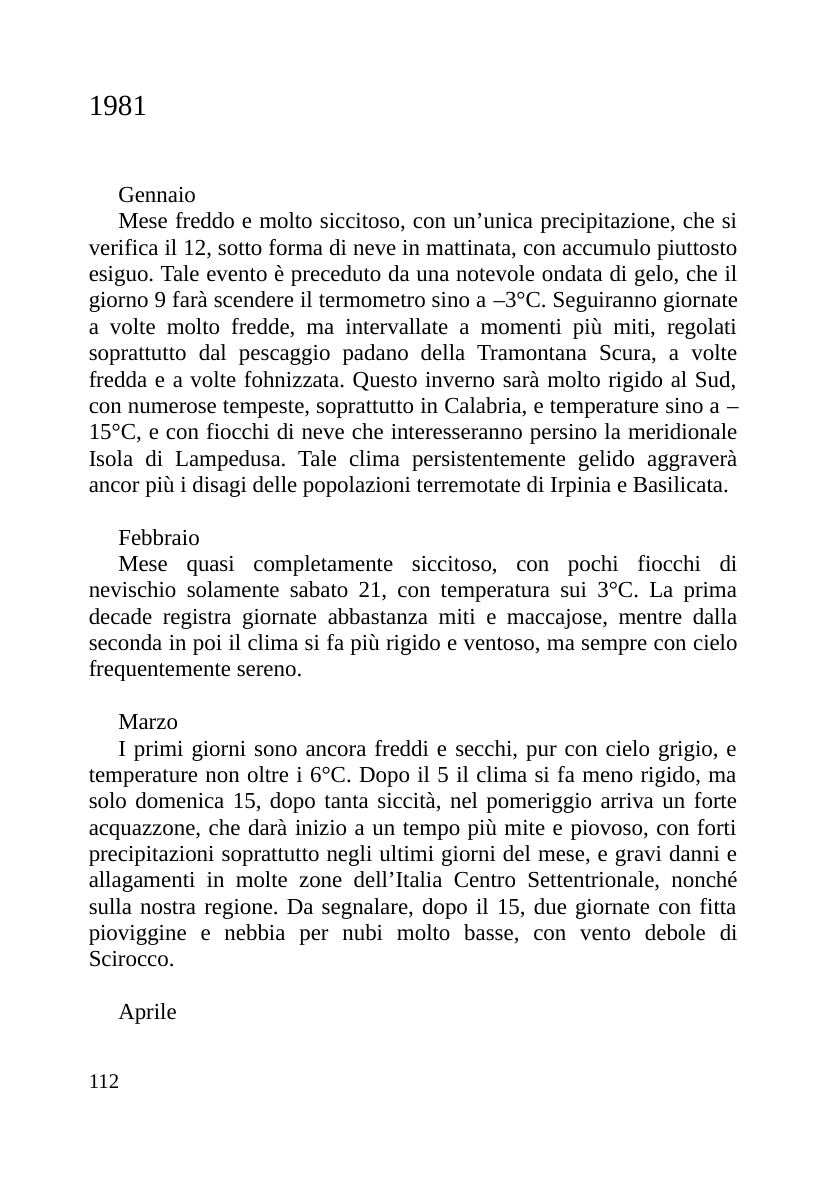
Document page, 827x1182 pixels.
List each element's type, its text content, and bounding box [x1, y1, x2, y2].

subtitle 1981 [88, 88, 738, 122]
text Marzo [88, 708, 738, 734]
text I primi giorni sono ancora freddi e secchi, pur con cielo grigio, e temperature non oltre i 6°C. Dopo il 5 il clima si fa meno rigido, ma solo domenica 15, dopo tanta siccità, nel pomeriggio arriva un forte acquazzone, che darà inizio a un tempo più mite e piovoso, con forti precipitazioni soprattutto negli ultimi giorni del mese, e gravi danni e allagamenti in molte zone dell’Italia Centro Settentrionale, nonché sulla nostra regione. Da segnalare, dopo il 15, due giornate con fitta pioviggine e nebbia per nubi molto basse, con vento debole di Scirocco. [88, 734, 738, 972]
text Febbraio [88, 524, 738, 550]
text Mese quasi completamente siccitoso, con pochi fiocchi di nevischio solamente sabato 21, con temperatura sui 3°C. La prima decade registra giornate abbastanza miti e maccajose, mentre dalla seconda in poi il clima si fa più rigido e ventoso, ma sempre con cielo frequentemente sereno. [88, 550, 738, 682]
text Gennaio [88, 181, 738, 207]
text Mese freddo e molto siccitoso, con un’unica precipitazione, che si verifica il 12, sotto forma di neve in mattinata, con accumulo piuttosto esiguo. Tale evento è preceduto da una notevole ondata di gelo, che il giorno 9 farà scendere il termometro sino a ‒3°C. Seguiranno giornate a volte molto fredde, ma intervallate a momenti più miti, regolati soprattutto dal pescaggio padano della Tramontana Scura, a volte fredda e a volte fohnizzata. Questo inverno sarà molto rigido al Sud, con numerose tempeste, soprattutto in Calabria, e temperature sino a ‒15°C, e con fiocchi di neve che interesseranno persino la meridionale Isola di Lampedusa. Tale clima persistentemente gelido aggraverà ancor più i disagi delle popolazioni terremotate di Irpinia e Basilicata. [88, 207, 738, 497]
text Aprile [88, 998, 738, 1024]
